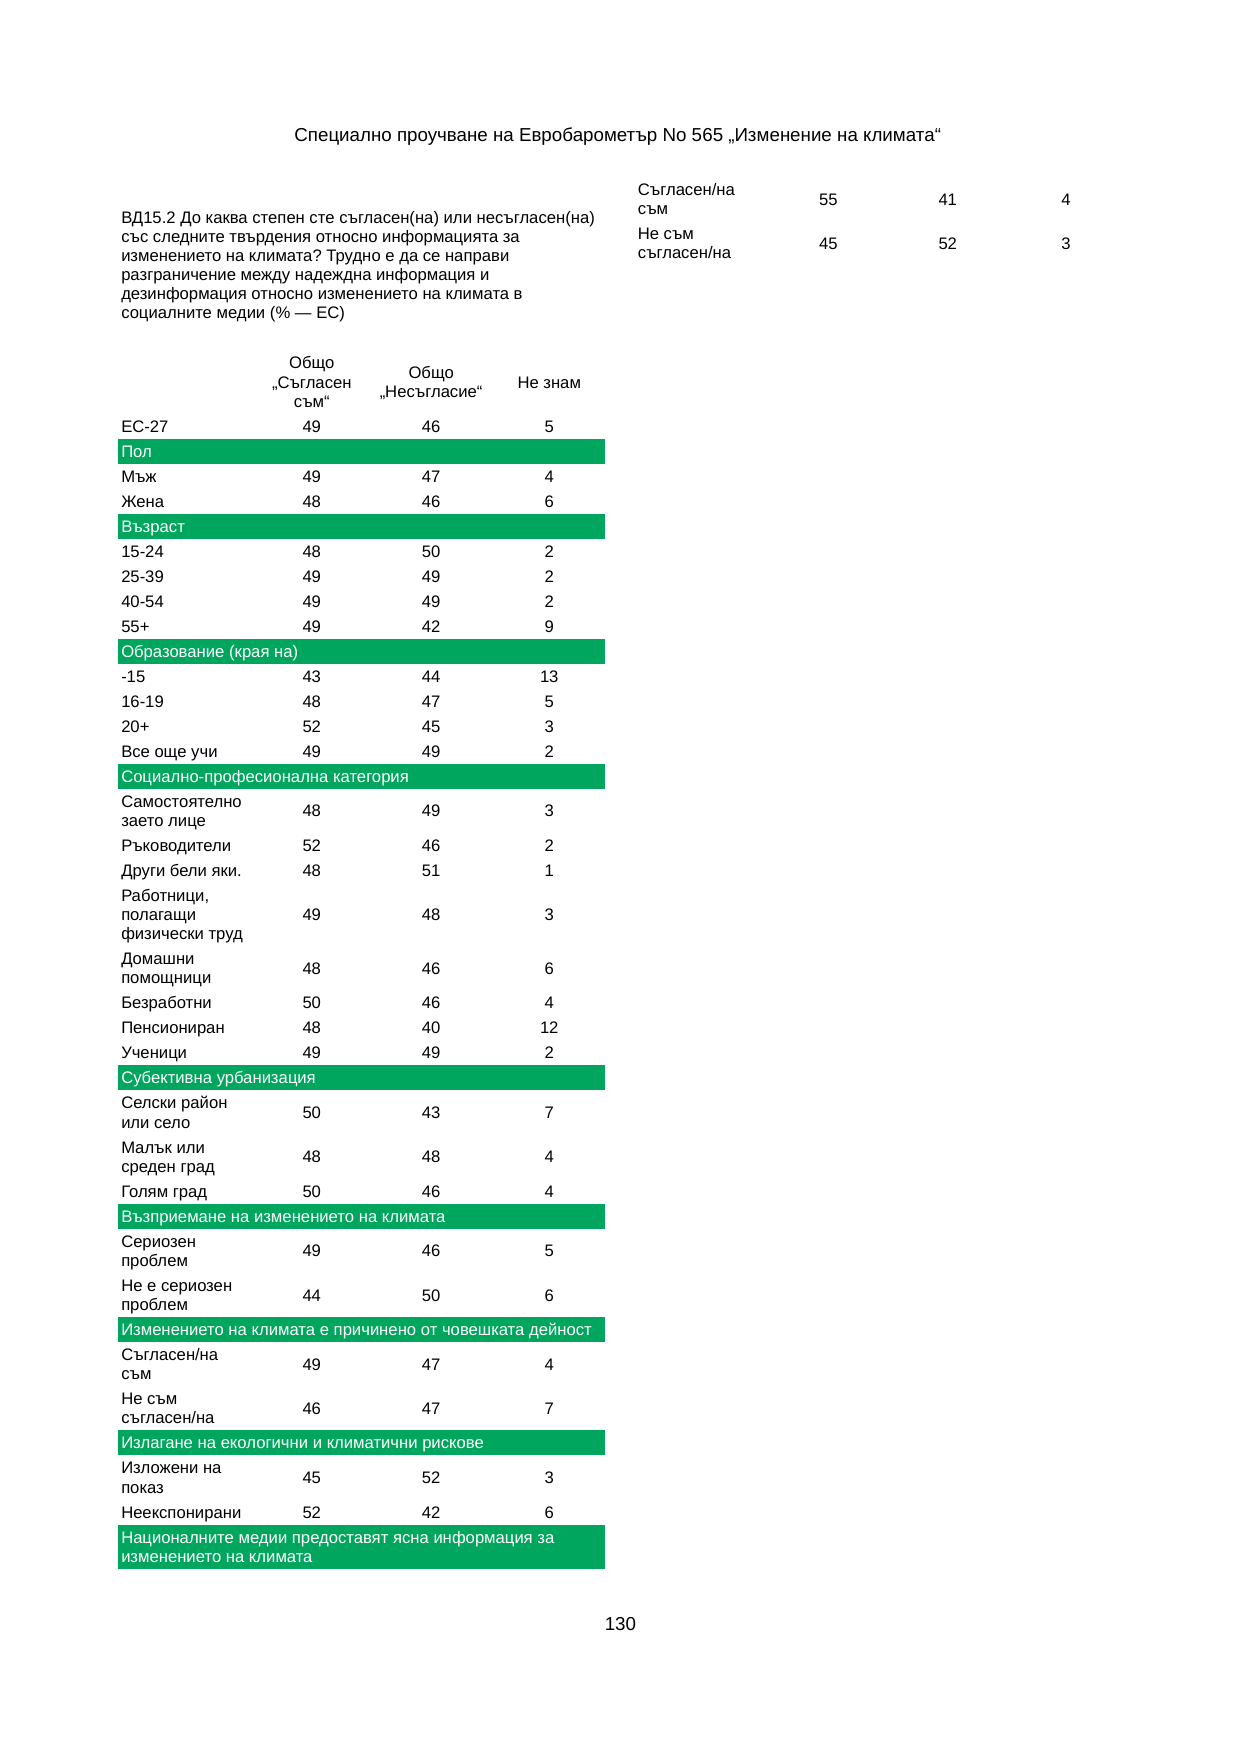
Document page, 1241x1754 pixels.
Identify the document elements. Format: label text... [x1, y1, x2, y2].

table_cell 20+ [118, 714, 254, 739]
table_cell [369, 325, 492, 350]
table_cell 46 [369, 946, 492, 990]
table_cell 52 [254, 714, 369, 739]
table_cell 49 [254, 464, 369, 489]
table_cell Националните медии предоставят ясна информация за изменението на климата [118, 1525, 605, 1569]
table_cell 12 [493, 1015, 605, 1040]
table_cell 2 [493, 564, 605, 589]
table_cell 6 [493, 1273, 605, 1317]
table_cell Голям град [118, 1179, 254, 1204]
table_cell 3 [1009, 221, 1122, 265]
table_cell 5 [493, 414, 605, 439]
table_cell Не съм съгласен/на [635, 221, 770, 265]
table_cell 42 [369, 614, 492, 639]
table_cell 5 [493, 1229, 605, 1273]
table_cell Субективна урбанизация [118, 1065, 605, 1090]
table_cell 2 [493, 589, 605, 614]
table_cell 13 [493, 664, 605, 689]
table_cell Социално-професионална категория [118, 764, 605, 789]
table_cell 49 [369, 1040, 492, 1065]
table_cell 46 [369, 414, 492, 439]
table_cell 9 [493, 614, 605, 639]
table_cell Не е сериозен проблем [118, 1273, 254, 1317]
table_cell Изменението на климата е причинено от човешката дейност [118, 1317, 605, 1342]
table_cell 47 [369, 1386, 492, 1430]
table_cell Мъж [118, 464, 254, 489]
table_cell Пенсиониран [118, 1015, 254, 1040]
table_cell 44 [369, 664, 492, 689]
table_cell 51 [369, 858, 492, 883]
table_cell 52 [254, 833, 369, 858]
table_cell 49 [254, 739, 369, 764]
table_cell 2 [493, 739, 605, 764]
table_cell Ръководители [118, 833, 254, 858]
table_cell [118, 350, 254, 414]
table_cell 49 [254, 1040, 369, 1065]
table_cell 2 [493, 833, 605, 858]
table_cell 49 [254, 414, 369, 439]
table_cell 6 [493, 489, 605, 514]
table_cell 4 [493, 464, 605, 489]
table_cell -15 [118, 664, 254, 689]
table_cell 47 [369, 1342, 492, 1386]
table_cell 43 [254, 664, 369, 689]
table_cell 46 [369, 1229, 492, 1273]
table_cell 50 [369, 539, 492, 564]
table_cell 2 [493, 539, 605, 564]
table_cell Възприемане на изменението на климата [118, 1204, 605, 1229]
table_cell 48 [254, 689, 369, 714]
table_cell 7 [493, 1090, 605, 1134]
table_cell Не знам [493, 350, 605, 414]
table_cell 49 [254, 1229, 369, 1273]
table_cell [493, 325, 605, 350]
table_cell 40 [369, 1015, 492, 1040]
table_cell 3 [493, 883, 605, 946]
table_cell 46 [254, 1386, 369, 1430]
table_cell [254, 325, 369, 350]
table_cell 4 [493, 1342, 605, 1386]
table_cell Ученици [118, 1040, 254, 1065]
table_cell 48 [369, 883, 492, 946]
table_cell 5 [493, 689, 605, 714]
table_cell 52 [369, 1455, 492, 1499]
table_cell Пол [118, 439, 605, 464]
table_cell 49 [254, 614, 369, 639]
table_cell 2 [493, 1040, 605, 1065]
table_cell Самостоятелно заето лице [118, 789, 254, 833]
table_cell 46 [369, 1179, 492, 1204]
table_cell 42 [369, 1500, 492, 1524]
table_cell 48 [254, 858, 369, 883]
table_cell 49 [254, 1342, 369, 1386]
table_cell 41 [886, 177, 1009, 221]
table_cell 55 [770, 177, 886, 221]
table_cell 48 [254, 789, 369, 833]
table_cell 50 [254, 1090, 369, 1134]
table_cell Неекспонирани [118, 1500, 254, 1524]
table_cell 3 [493, 714, 605, 739]
table_cell 48 [254, 539, 369, 564]
table_cell Безработни [118, 990, 254, 1015]
table_cell 25-39 [118, 564, 254, 589]
table_cell 48 [254, 489, 369, 514]
table_cell 4 [493, 1179, 605, 1204]
table_cell 49 [254, 564, 369, 589]
table_cell 45 [369, 714, 492, 739]
table_cell Жена [118, 489, 254, 514]
table_cell Сериозен проблем [118, 1229, 254, 1273]
table_cell 1 [493, 858, 605, 883]
table_cell 3 [493, 789, 605, 833]
table_cell 6 [493, 1500, 605, 1524]
table_cell 47 [369, 689, 492, 714]
table_cell 49 [254, 883, 369, 946]
table_cell 46 [369, 990, 492, 1015]
table_cell 7 [493, 1386, 605, 1430]
table_cell Не съм съгласен/на [118, 1386, 254, 1430]
table_header ВД15.2 До каква степен сте съгласен(на) или несъгласен(на) със следните твърдения относно информацията за изменението на климата? Трудно е да се направи разграничение между надеждна информация и дезинформация относно изменението на климата в социалните медии (% — ЕС) [118, 205, 605, 325]
table_cell Работници, полагащи физически труд [118, 883, 254, 946]
table_cell 49 [369, 789, 492, 833]
table_cell Селски район или село [118, 1090, 254, 1134]
table_cell 50 [369, 1273, 492, 1317]
table_cell 3 [493, 1455, 605, 1499]
table_cell 52 [886, 221, 1009, 265]
table_cell 46 [369, 489, 492, 514]
table_cell 48 [369, 1135, 492, 1179]
table_cell ЕС-27 [118, 414, 254, 439]
table_cell 47 [369, 464, 492, 489]
table_cell 49 [369, 589, 492, 614]
table_cell Общо „Несъгласие“ [369, 350, 492, 414]
table_cell 52 [254, 1500, 369, 1524]
table_cell 48 [254, 1135, 369, 1179]
table_cell Съгласен/на съм [635, 177, 770, 221]
table_cell 49 [369, 564, 492, 589]
table_cell 48 [254, 946, 369, 990]
table_cell 46 [369, 833, 492, 858]
table_cell Образование (края на) [118, 639, 605, 664]
table_cell Други бели яки. [118, 858, 254, 883]
table_cell 40-54 [118, 589, 254, 614]
table_cell Възраст [118, 514, 605, 539]
table_cell Общо „Съгласен съм“ [254, 350, 369, 414]
table_cell 4 [493, 1135, 605, 1179]
table_cell 49 [369, 739, 492, 764]
table_cell 44 [254, 1273, 369, 1317]
table_cell 6 [493, 946, 605, 990]
table_cell Изложени на показ [118, 1455, 254, 1499]
table_cell 50 [254, 990, 369, 1015]
table_cell Излагане на екологични и климатични рискове [118, 1430, 605, 1455]
table_cell Все още учи [118, 739, 254, 764]
table_cell 45 [254, 1455, 369, 1499]
table_cell Домашни помощници [118, 946, 254, 990]
table_cell 45 [770, 221, 886, 265]
table_cell 50 [254, 1179, 369, 1204]
table_cell 49 [254, 589, 369, 614]
table_cell 15-24 [118, 539, 254, 564]
table_cell 48 [254, 1015, 369, 1040]
table_cell 4 [493, 990, 605, 1015]
table_cell 4 [1009, 177, 1122, 221]
table_cell [118, 325, 254, 350]
table_cell 43 [369, 1090, 492, 1134]
table_cell Малък или среден град [118, 1135, 254, 1179]
table_cell Съгласен/на съм [118, 1342, 254, 1386]
table_cell 55+ [118, 614, 254, 639]
table_cell 16-19 [118, 689, 254, 714]
